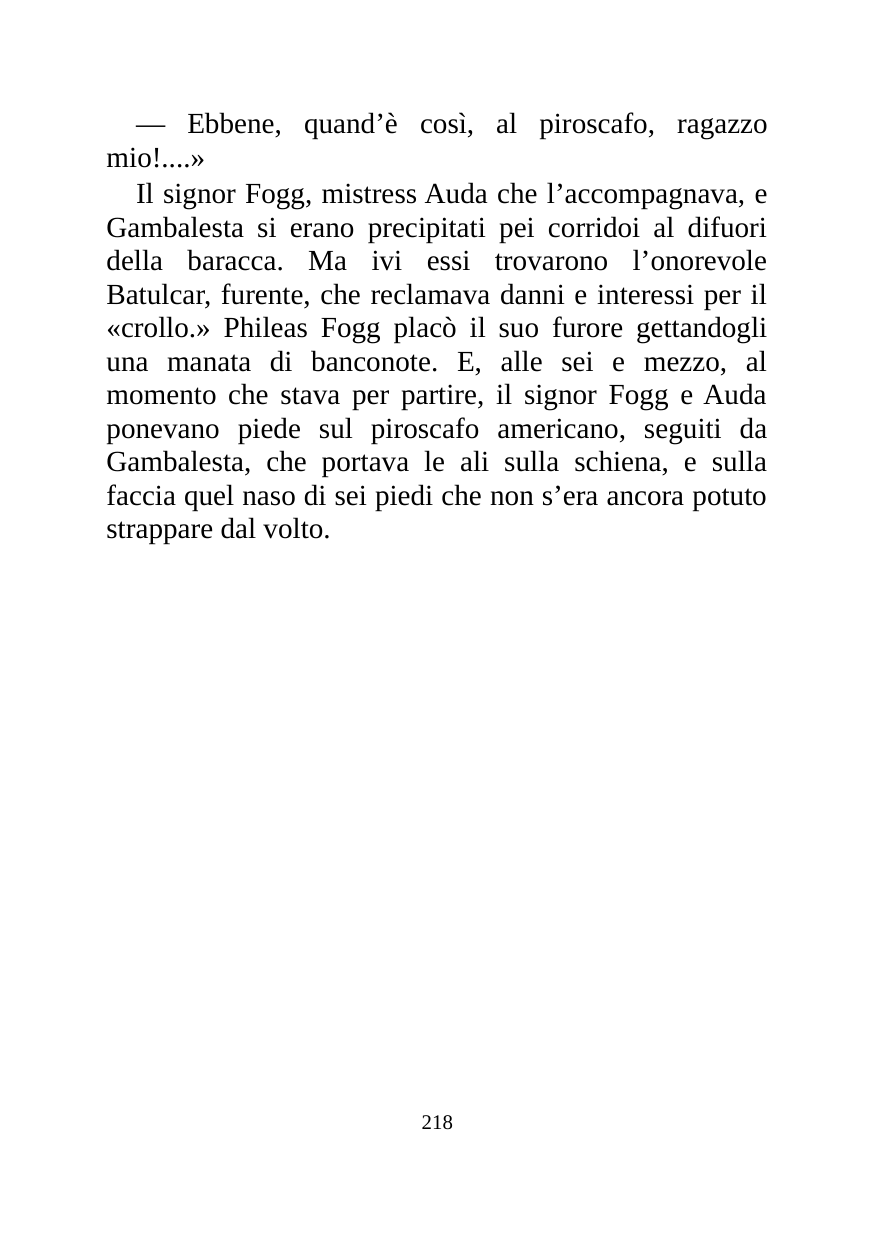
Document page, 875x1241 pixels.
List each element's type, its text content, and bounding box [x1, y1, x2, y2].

text Il signor Fogg, mistress Auda che l’accompagnava, e Gambalesta si erano precipitati pei corridoi al difuori della baracca. Ma ivi essi trovarono l’onorevole Batulcar, furente, che reclamava danni e interessi per il «crollo.» Phileas Fogg placò il suo furore gettandogli una manata di banconote. E, alle sei e mezzo, al momento che stava per partire, il signor Fogg e Auda ponevano piede sul piroscafo americano, seguiti da Gambalesta, che portava le ali sulla schiena, e sulla faccia quel naso di sei piedi che non s’era ancora potuto strappare dal volto. [106, 176, 768, 545]
text — Ebbene, quand’è così, al piroscafo, ragazzo mio!....» [106, 106, 768, 173]
